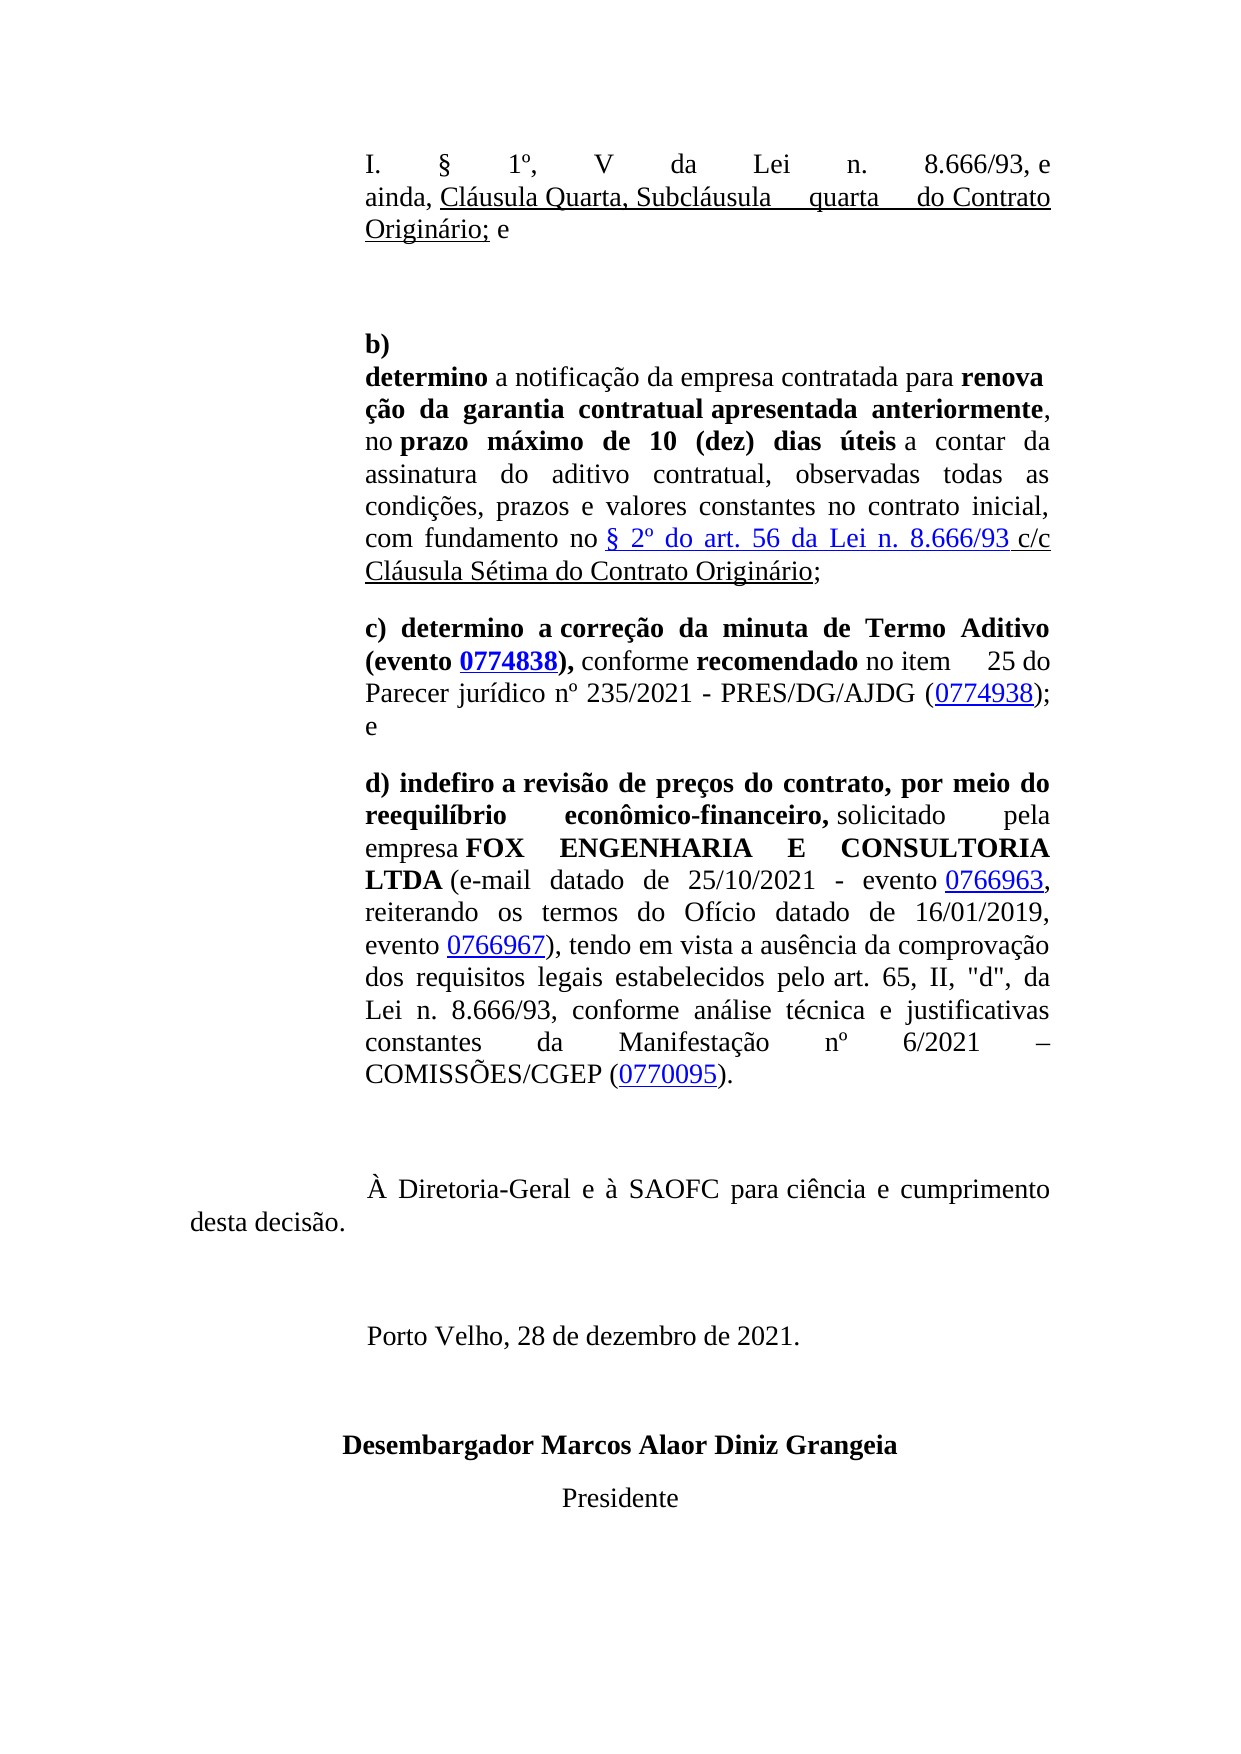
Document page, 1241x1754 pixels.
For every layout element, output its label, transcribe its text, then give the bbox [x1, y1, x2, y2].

text Desembargador Marcos Alaor Diniz Grangeia [177, 1428, 1063, 1460]
text À Diretoria-Geral e à SAOFC para ciência e cumprimento desta decisão. [190, 1172, 1051, 1237]
text b) determino a notificação da empresa contratada para renovação da garantia contratual apresentada anteriormente, no prazo máximo de 10 (dez) dias úteis a contar da assinatura do aditivo contratual, observadas todas as condições, prazos e valores constantes no contrato inicial, com fundamento no § 2º do art. 56 da Lei n. 8.666/93 c/c Cláusula Sétima do Contrato Originário; [365, 327, 1051, 586]
text d) indefiro a revisão de preços do contrato, por meio do reequilíbrio econômico-financeiro, solicitado pela empresa FOX ENGENHARIA E CONSULTORIA LTDA (e-mail datado de 25/10/2021 - evento 0766963, reiterando os termos do Ofício datado de 16/01/2019, evento 0766967), tendo em vista a ausência da comprovação dos requisitos legais estabelecidos pelo art. 65, II, "d", da Lei n. 8.666/93, conforme análise técnica e justificativas constantes da Manifestação nº 6/2021 – COMISSÕES/CGEP (0770095). [365, 766, 1051, 1090]
text I. § 1º, V da Lei n. 8.666/93, e ainda, Cláusula Quarta, Subcláusula quarta do Contrato Originário; e [365, 148, 1051, 245]
text Porto Velho, 28 de dezembro de 2021. [190, 1319, 1051, 1352]
text c) determino a correção da minuta de Termo Aditivo (evento 0774838), conforme recomendado no item 25 do Parecer jurídico nº 235/2021 - PRES/DG/AJDG (0774938); e [365, 611, 1051, 741]
text Presidente [177, 1481, 1063, 1514]
